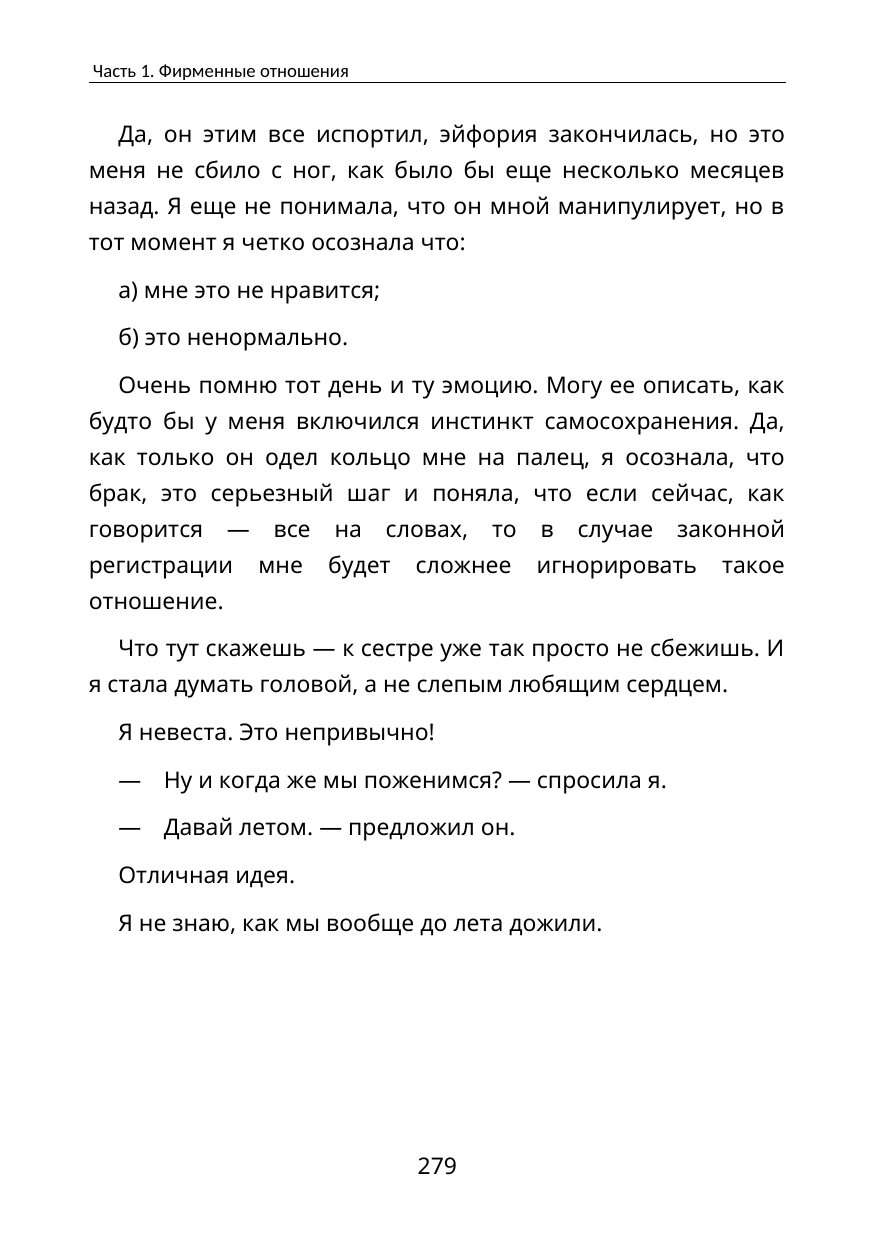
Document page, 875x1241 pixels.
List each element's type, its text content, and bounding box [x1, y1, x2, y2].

text б) это ненормально. [88, 321, 786, 352]
text Что тут скажешь — к сестре уже так просто не сбежишь. И я стала думать головой, а не слепым любящим сердцем. [88, 632, 786, 699]
text а) мне это не нравится; [88, 273, 786, 305]
text Я невеста. Это непривычно! [88, 716, 786, 747]
text Я не знаю, как мы вообще до лета дожили. [88, 907, 786, 938]
text Да, он этим все испортил, эйфория закончилась, но это меня не сбило с ног, как было бы еще несколько месяцев назад. Я еще не понимала, что он мной манипулирует, но в тот момент я четко осознала что: [88, 118, 786, 257]
text Отличная идея. [88, 859, 786, 890]
list Ну и когда же мы поженимся? — спросила я. [88, 764, 786, 795]
text Очень помню тот день и ту эмоцию. Могу ее описать, как будто бы у меня включился инстинкт самосохранения. Да, как только он одел кольцо мне на палец, я осознала, что брак, это серьезный шаг и поняла, что если сейчас, как говорится — все на словах, то в случае законной регистрации мне будет сложнее игнорировать такое отношение. [88, 369, 786, 616]
list Давай летом. — предложил он. [88, 811, 786, 843]
